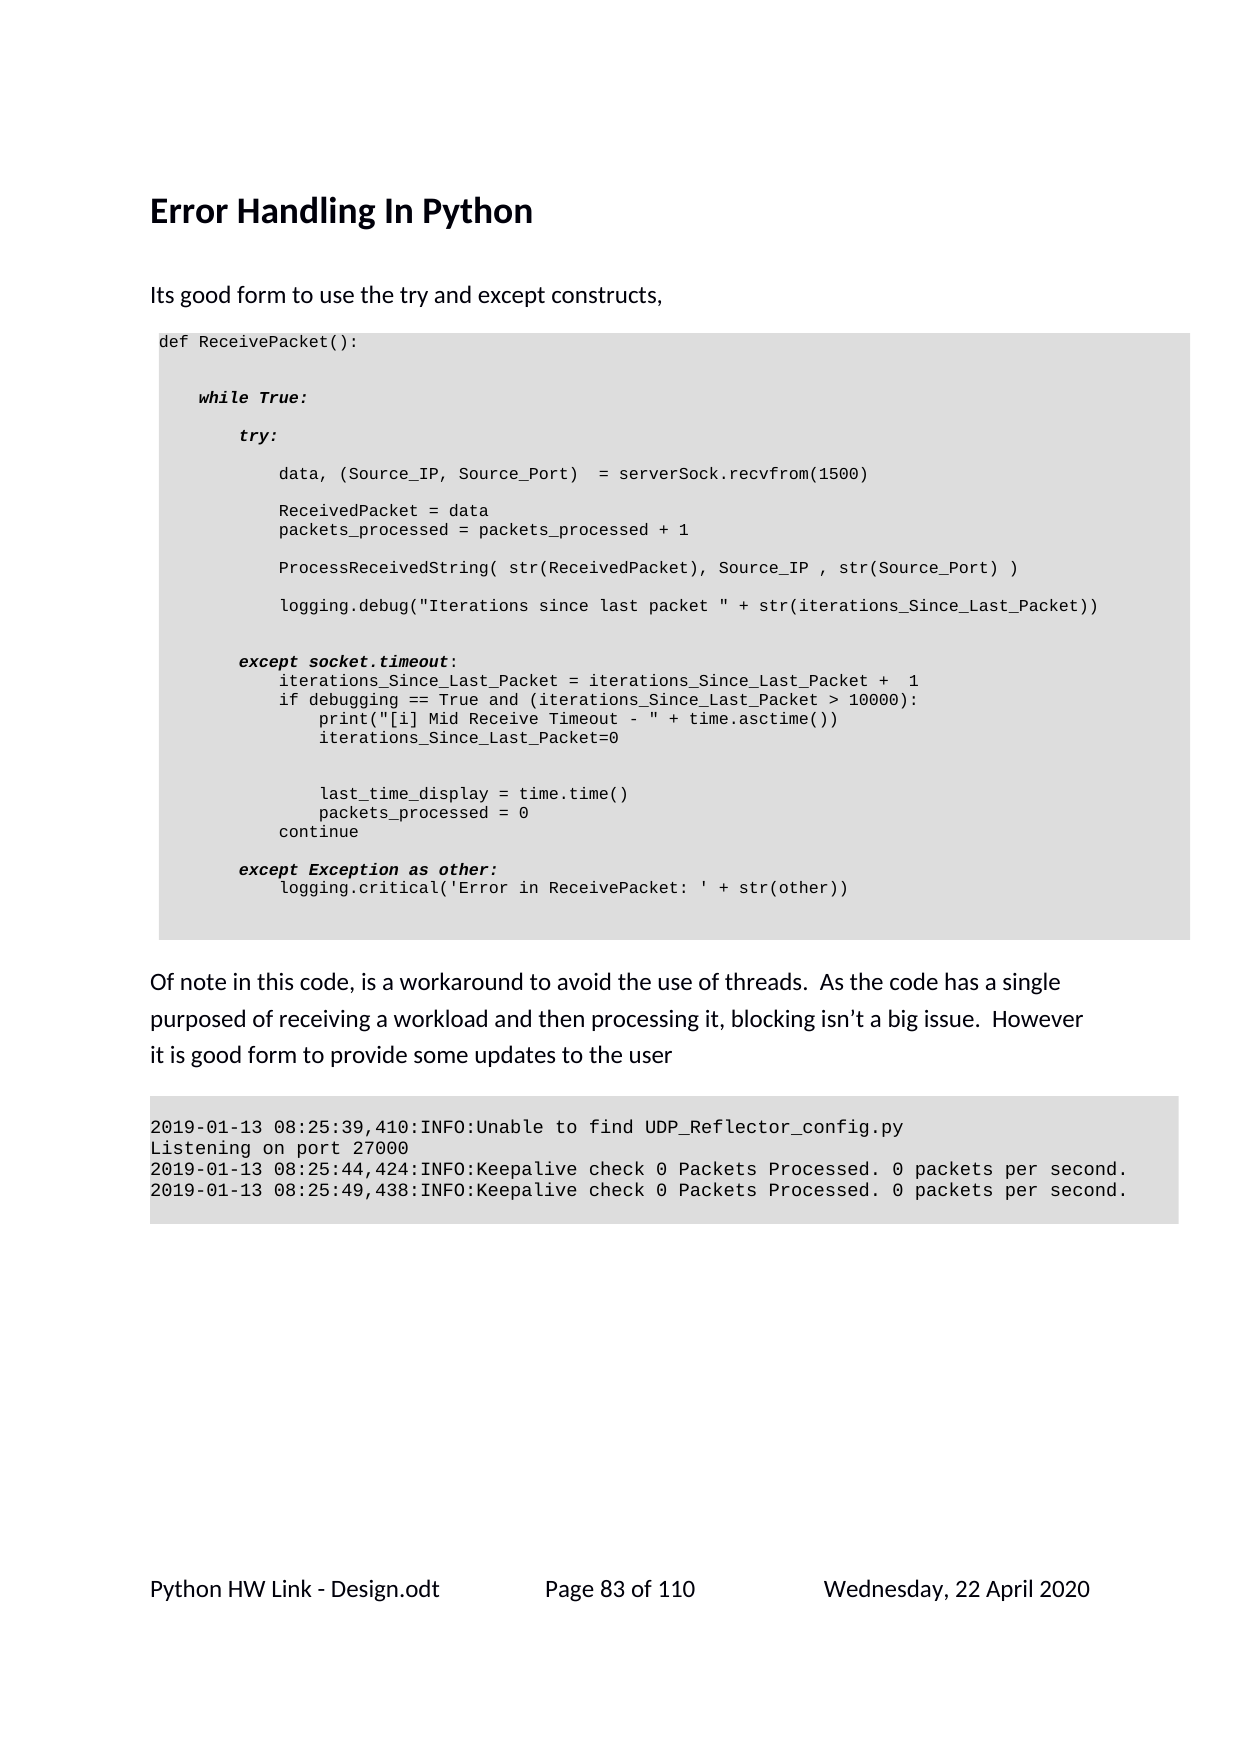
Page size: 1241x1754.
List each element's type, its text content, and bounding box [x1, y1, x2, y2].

text Its good form to use the try and except constructs, [150, 279, 1090, 310]
text Of note in this code, is a workaround to avoid the use of threads. As the code has a single purposed of receiving a workload and then processing it, blocking isn’t a big issue. However it is good form to provide some updates to the user [150, 331, 1090, 1070]
subtitle Error Handling In Python [150, 187, 1090, 233]
